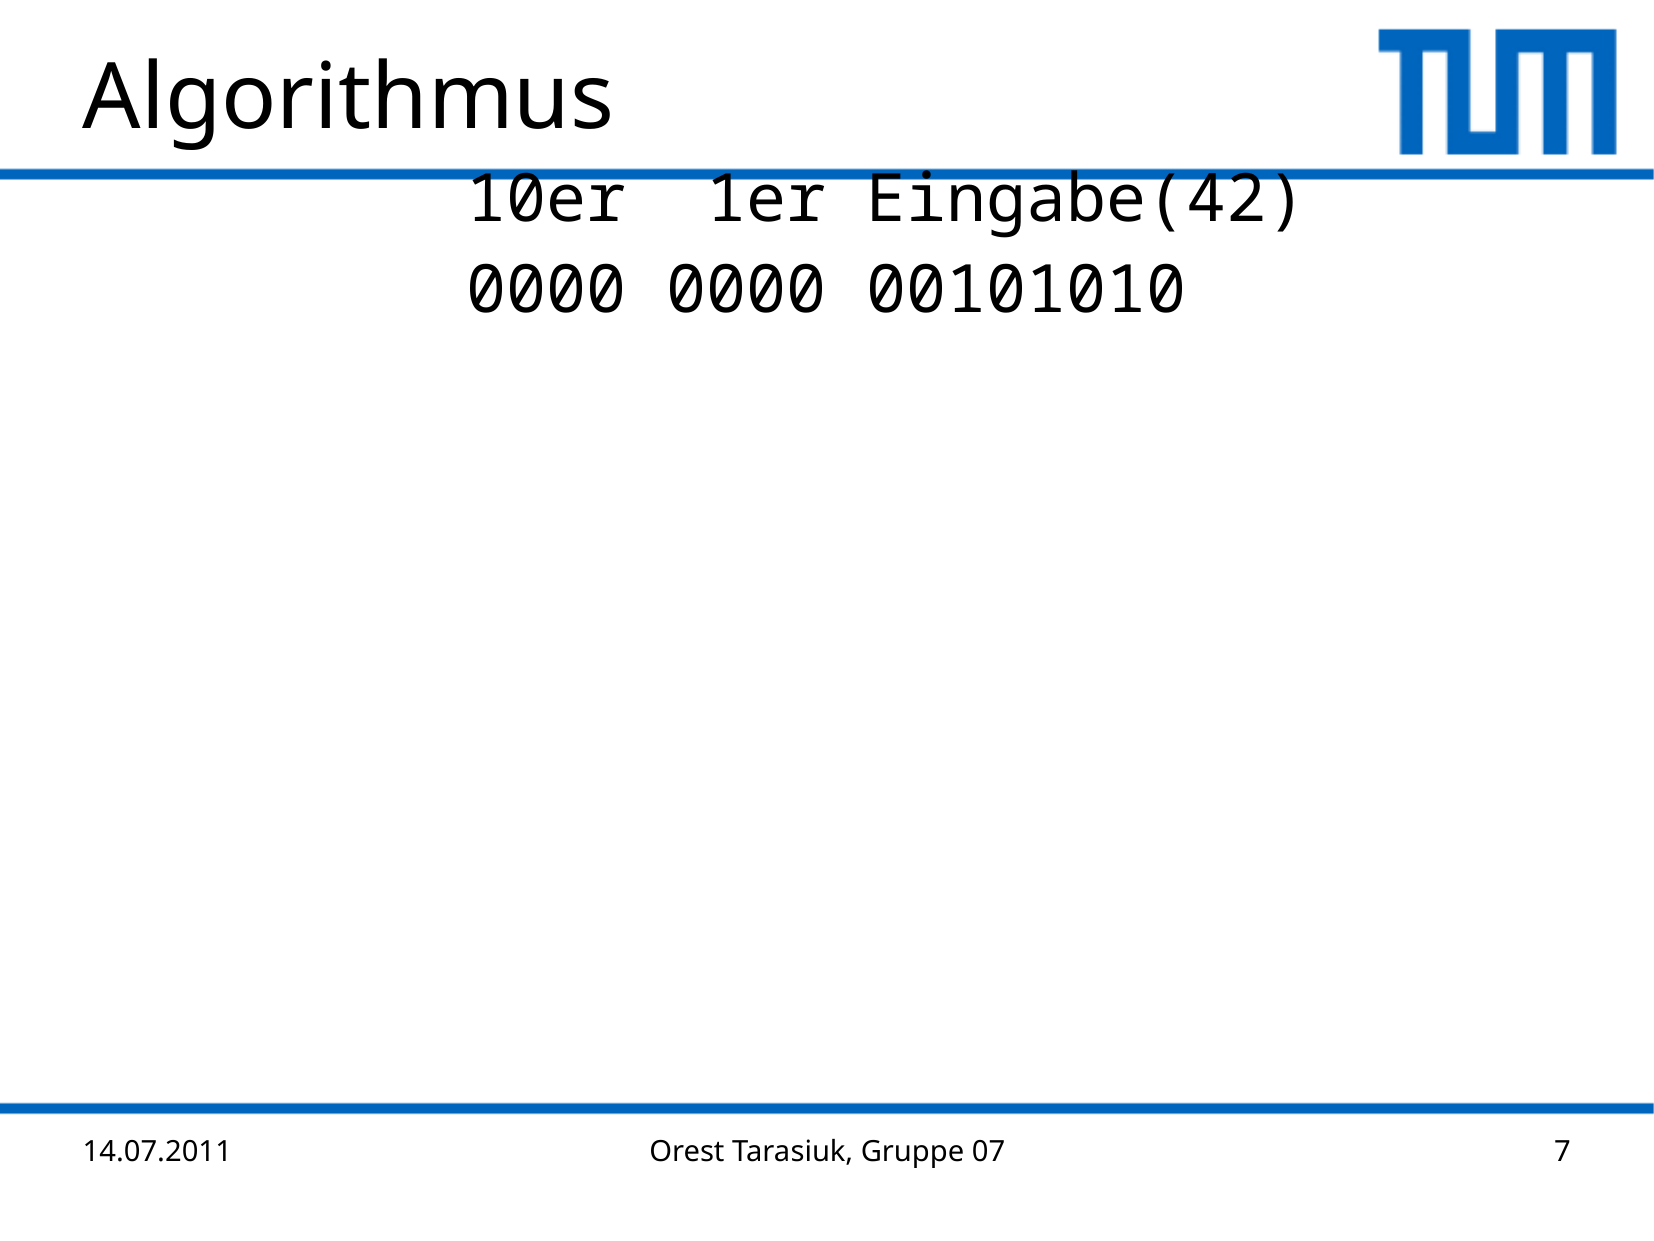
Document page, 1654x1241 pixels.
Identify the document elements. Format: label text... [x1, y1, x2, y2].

subtitle 10er 1er Eingabe(42) 0000 0000 00101010 [82, 206, 1571, 1093]
picture [0, 0, 1654, 1241]
title Algorithmus [82, 41, 1359, 145]
